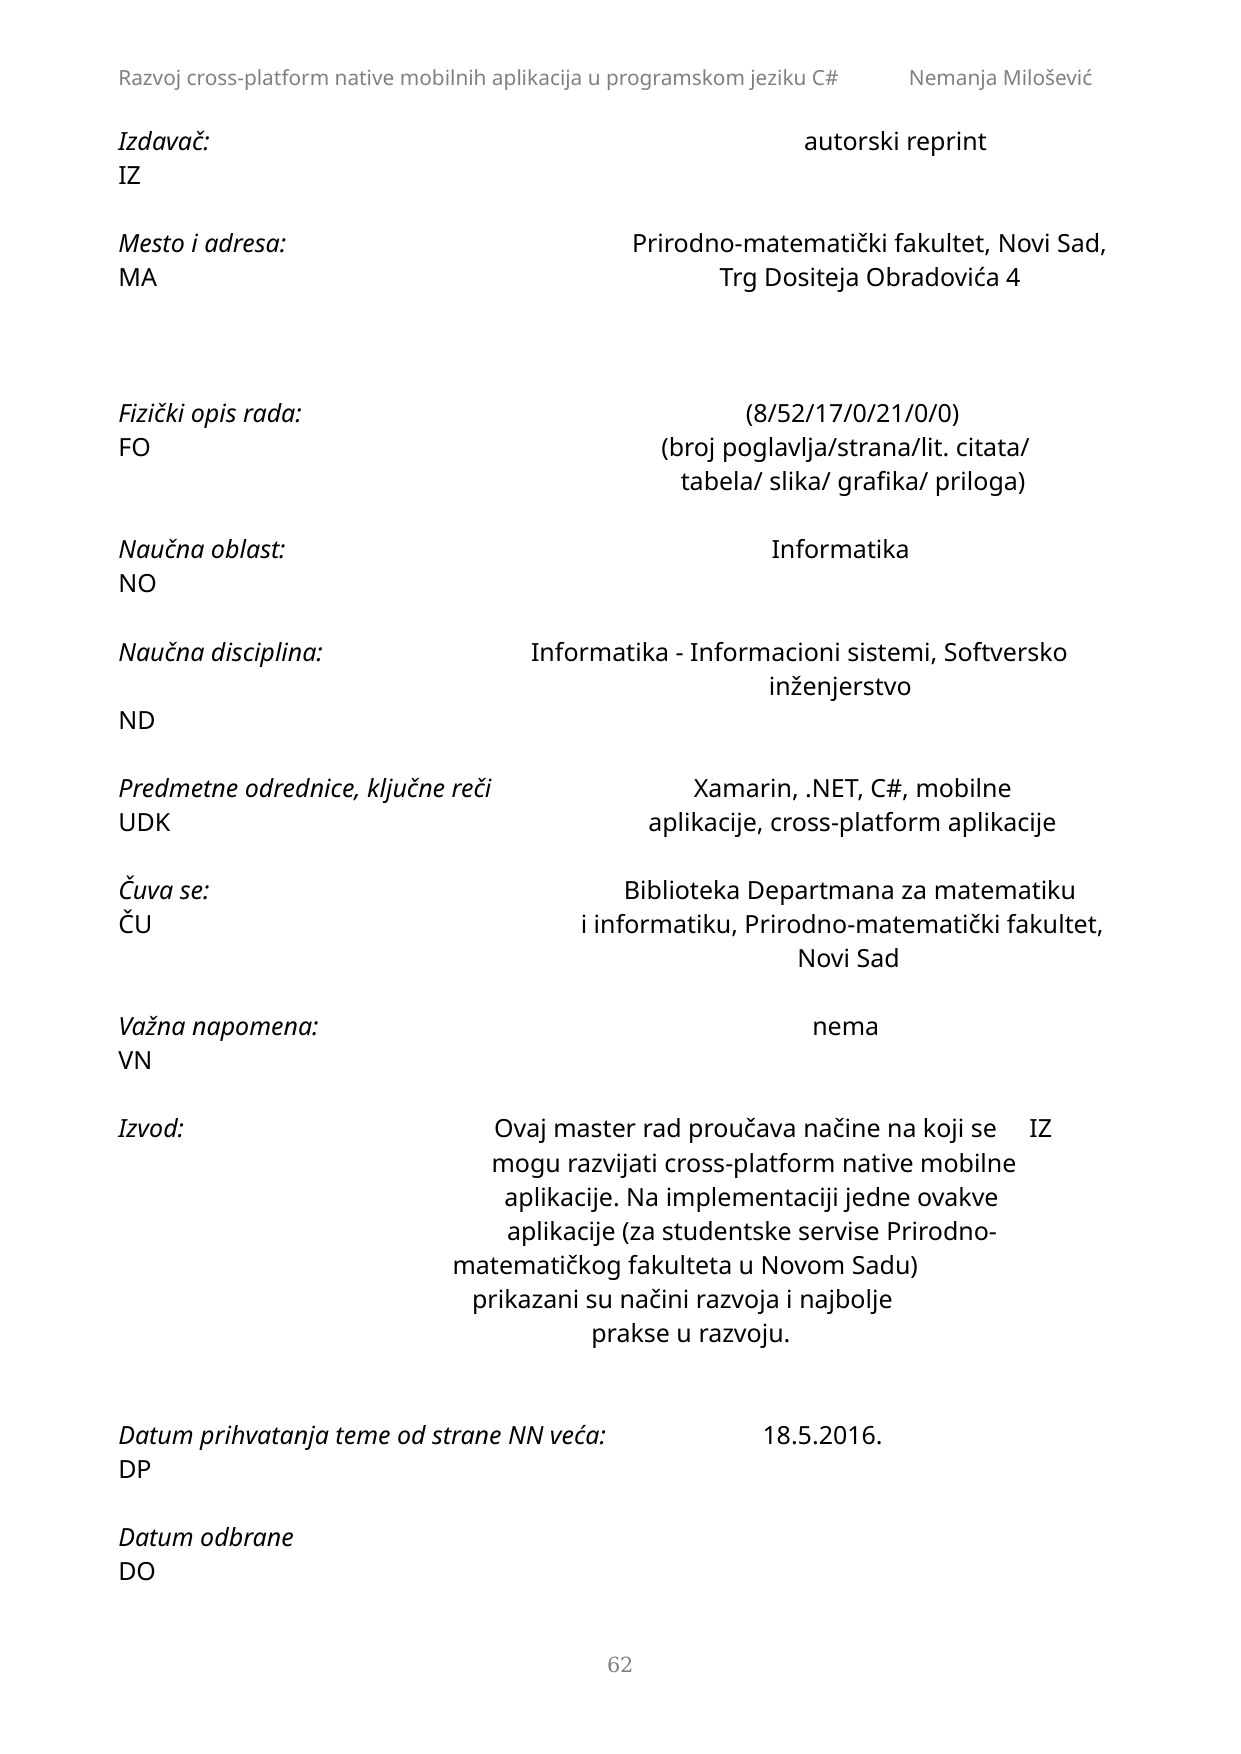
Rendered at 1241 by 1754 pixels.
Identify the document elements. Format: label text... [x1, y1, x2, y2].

text Naučna oblast: Informatika [118, 532, 1122, 566]
text Izdavač: autorski reprint [118, 123, 1122, 157]
text FO (broj poglavlja/strana/lit. citata/ [118, 430, 1122, 464]
text Mesto i adresa: Prirodno-matematički fakultet, Novi Sad, [118, 226, 1122, 259]
text IZ [118, 157, 1122, 191]
text Čuva se: Biblioteka Departmana za matematiku [118, 873, 1122, 907]
text DO [118, 1554, 1122, 1588]
text ČU i informatiku, Prirodno-matematički fakultet, [118, 907, 1122, 941]
text Datum prihvatanja teme od strane NN veća: 18.5.2016. [118, 1418, 1122, 1452]
text tabela/ slika/ grafika/ priloga) [118, 464, 1122, 498]
text MA Trg Dositeja Obradovića 4 [118, 259, 1122, 294]
text DP [118, 1452, 1122, 1486]
text Novi Sad [118, 941, 1122, 975]
text Važna napomena: nema [118, 1009, 1122, 1043]
text Izvod: Ovaj master rad proučava načine na koji se IZ mogu razvijati cross-platform native mobilne aplikacije. Na implementaciji jedne ovakve aplikacije (za studentske servise Prirodno- matematičkog fakulteta u Novom Sadu) prikazani su načini razvoja i najbolje prakse u razvoju. [118, 1111, 1122, 1349]
text NO [118, 566, 1122, 600]
text ND [118, 702, 1122, 736]
text Datum odbrane [118, 1520, 1122, 1554]
text Predmetne odrednice, ključne reči Xamarin, .NET, C#, mobilne UDK aplikacije, cross-platform aplikacije [118, 771, 1122, 839]
text Fizički opis rada: (8/52/17/0/21/0/0) [118, 396, 1122, 430]
text VN [118, 1043, 1122, 1077]
text Naučna disciplina: Informatika - Informacioni sistemi, Softversko inženjerstvo [118, 634, 1122, 702]
